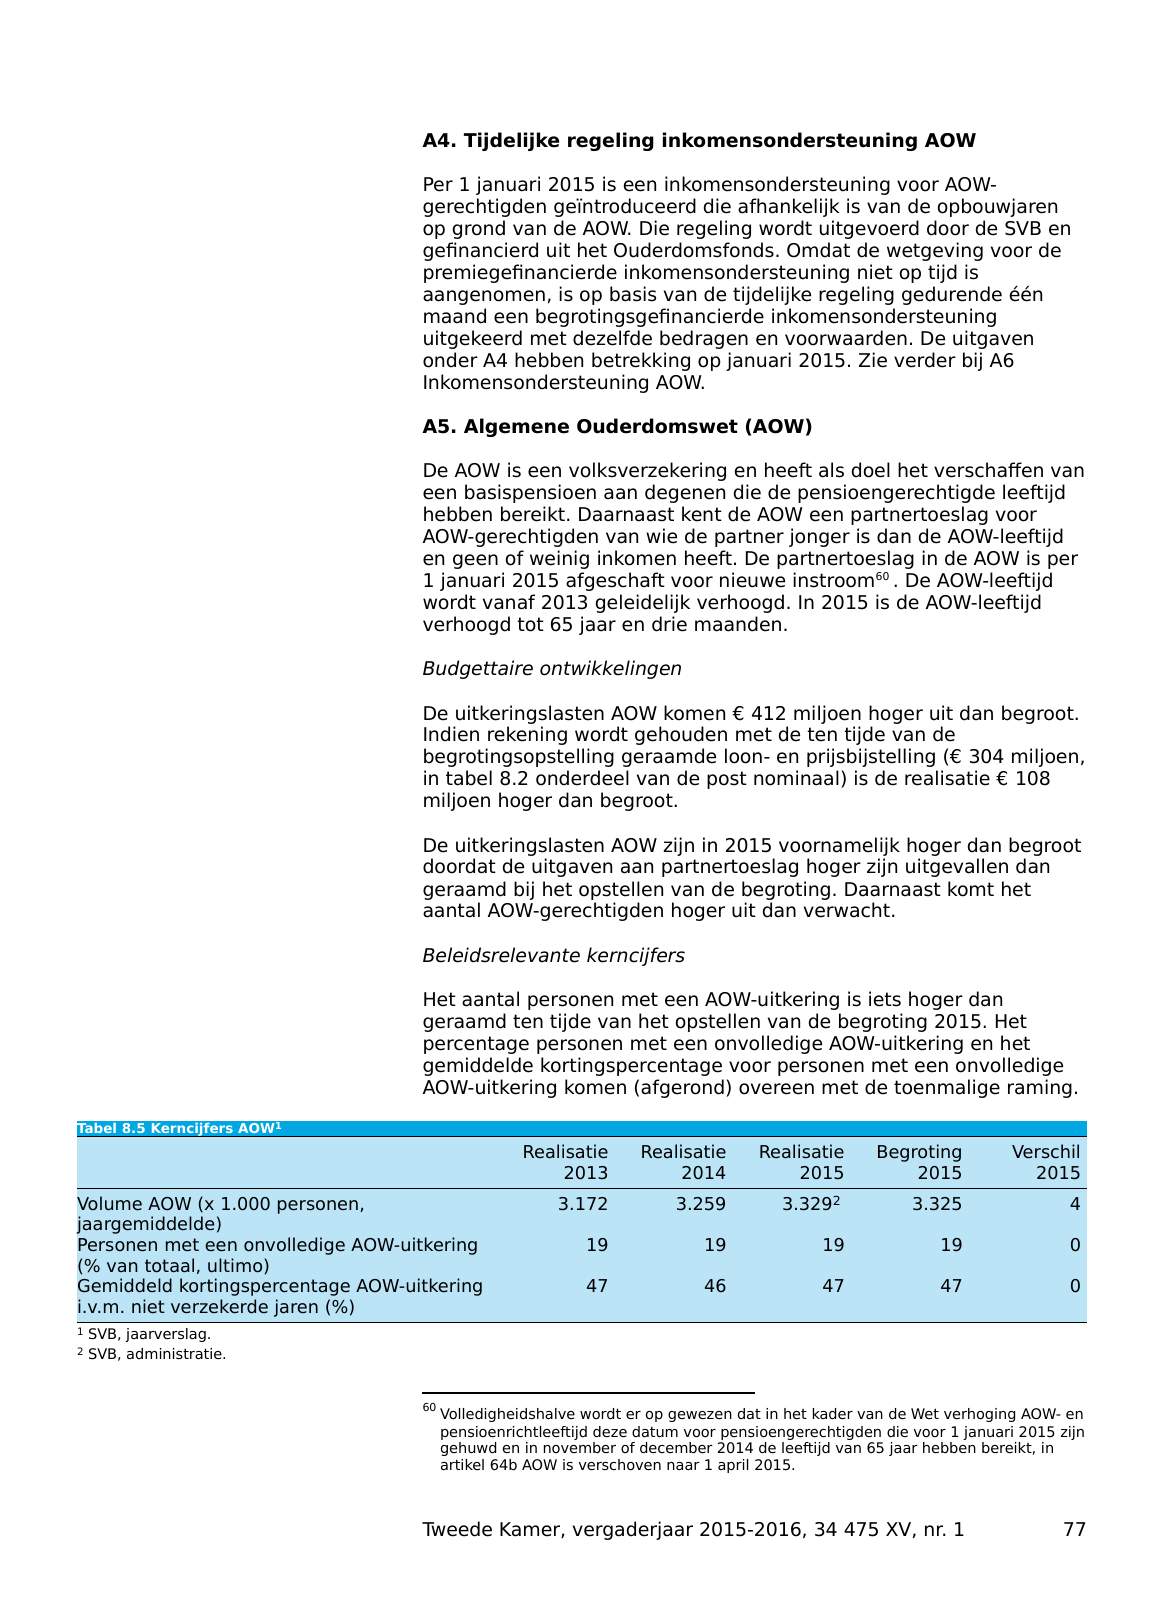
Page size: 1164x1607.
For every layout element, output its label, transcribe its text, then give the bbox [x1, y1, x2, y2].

table_cell 3.259 [614, 1189, 732, 1235]
table_cell Verschil 2015 [969, 1137, 1087, 1188]
table_cell 47 [850, 1276, 968, 1322]
subtitle A4. Tijdelijke regeling inkomensondersteuning AOW [422, 130, 1087, 152]
table_cell 3.172 [496, 1189, 614, 1235]
table_cell 1 SVB, jaarverslag. 2 SVB, administratie. [77, 1323, 1087, 1363]
text De AOW is een volksverzekering en heeft als doel het verschaffen van een basispensioen aan degenen die de pensioengerechtigde leeftijd hebben bereikt. Daarnaast kent de AOW een partnertoeslag voor AOW-gerechtigden van wie de partner jonger is dan de AOW-leeftijd en geen of weinig inkomen heeft. De partnertoeslag in de AOW is per 1 januari 2015 afgeschaft voor nieuwe instroom. De AOW-leeftijd wordt vanaf 2013 geleidelijk verhoogd. In 2015 is de AOW-leeftijd verhoogd tot 65 jaar en drie maanden. [422, 460, 1087, 636]
table_cell 19 [732, 1235, 850, 1276]
table_cell 3.325 [850, 1189, 968, 1235]
subtitle Beleidsrelevante kerncijfers [422, 944, 1087, 967]
table_cell 19 [614, 1235, 732, 1276]
table_cell [77, 1137, 496, 1188]
table_header Tabel 8.5 Kerncijfers AOW1 [77, 1121, 1087, 1136]
text De uitkeringslasten AOW zijn in 2015 voornamelijk hoger dan begroot doordat de uitgaven aan partnertoeslag hoger zijn uitgevallen dan geraamd bij het opstellen van de begroting. Daarnaast komt het aantal AOW-gerechtigden hoger uit dan verwacht. [422, 834, 1087, 922]
text Volledigheidshalve wordt er op gewezen dat in het kader van de Wet verhoging AOW- en pensioenrichtleeftijd deze datum voor pensioengerechtigden die voor 1 januari 2015 zijn gehuwd en in november of december 2014 de leeftijd van 65 jaar hebben bereikt, in artikel 64b AOW is verschoven naar 1 april 2015. [422, 1402, 1087, 1474]
table_cell Realisatie 2014 [614, 1137, 732, 1188]
table_cell Begroting 2015 [850, 1137, 968, 1188]
table_cell 4 [969, 1189, 1087, 1235]
table_cell 19 [496, 1235, 614, 1276]
table_cell Volume AOW (x 1.000 personen, jaargemiddelde) [77, 1189, 496, 1235]
text Het aantal personen met een AOW-uitkering is iets hoger dan geraamd ten tijde van het opstellen van de begroting 2015. Het percentage personen met een onvolledige AOW-uitkering en het gemiddelde kortingspercentage voor personen met een onvolledige AOW-uitkering komen (afgerond) overeen met de toenmalige raming. [422, 989, 1087, 1099]
table_cell 3.3292 [732, 1189, 850, 1235]
table_cell Realisatie 2013 [496, 1137, 614, 1188]
table_cell 0 [969, 1235, 1087, 1276]
table_cell 47 [496, 1276, 614, 1322]
table_cell 19 [850, 1235, 968, 1276]
subtitle Budgettaire ontwikkelingen [422, 658, 1087, 680]
table_cell 0 [969, 1276, 1087, 1322]
table_cell 46 [614, 1276, 732, 1322]
table_cell Realisatie 2015 [732, 1137, 850, 1188]
table_cell Gemiddeld kortingspercentage AOW-uitkering i.v.m. niet verzekerde jaren (%) [77, 1276, 496, 1322]
table_cell 47 [732, 1276, 850, 1322]
table_cell Personen met een onvolledige AOW-uitkering (% van totaal, ultimo) [77, 1235, 496, 1276]
text Per 1 januari 2015 is een inkomensondersteuning voor AOW-gerechtigden geïntroduceerd die afhankelijk is van de opbouwjaren op grond van de AOW. Die regeling wordt uitgevoerd door de SVB en gefinancierd uit het Ouderdomsfonds. Omdat de wetgeving voor de premiegefinancierde inkomensondersteuning niet op tijd is aangenomen, is op basis van de tijdelijke regeling gedurende één maand een begrotingsgefinancierde inkomensondersteuning uitgekeerd met dezelfde bedragen en voorwaarden. De uitgaven onder A4 hebben betrekking op januari 2015. Zie verder bij A6 Inkomensondersteuning AOW. [422, 174, 1087, 394]
text De uitkeringslasten AOW komen € 412 miljoen hoger uit dan begroot. Indien rekening wordt gehouden met de ten tijde van de begrotingsopstelling geraamde loon- en prijsbijstelling (€ 304 miljoen, in tabel 8.2 onderdeel van de post nominaal) is de realisatie € 108 miljoen hoger dan begroot. [422, 702, 1087, 812]
subtitle A5. Algemene Ouderdomswet (AOW) [422, 416, 1087, 438]
